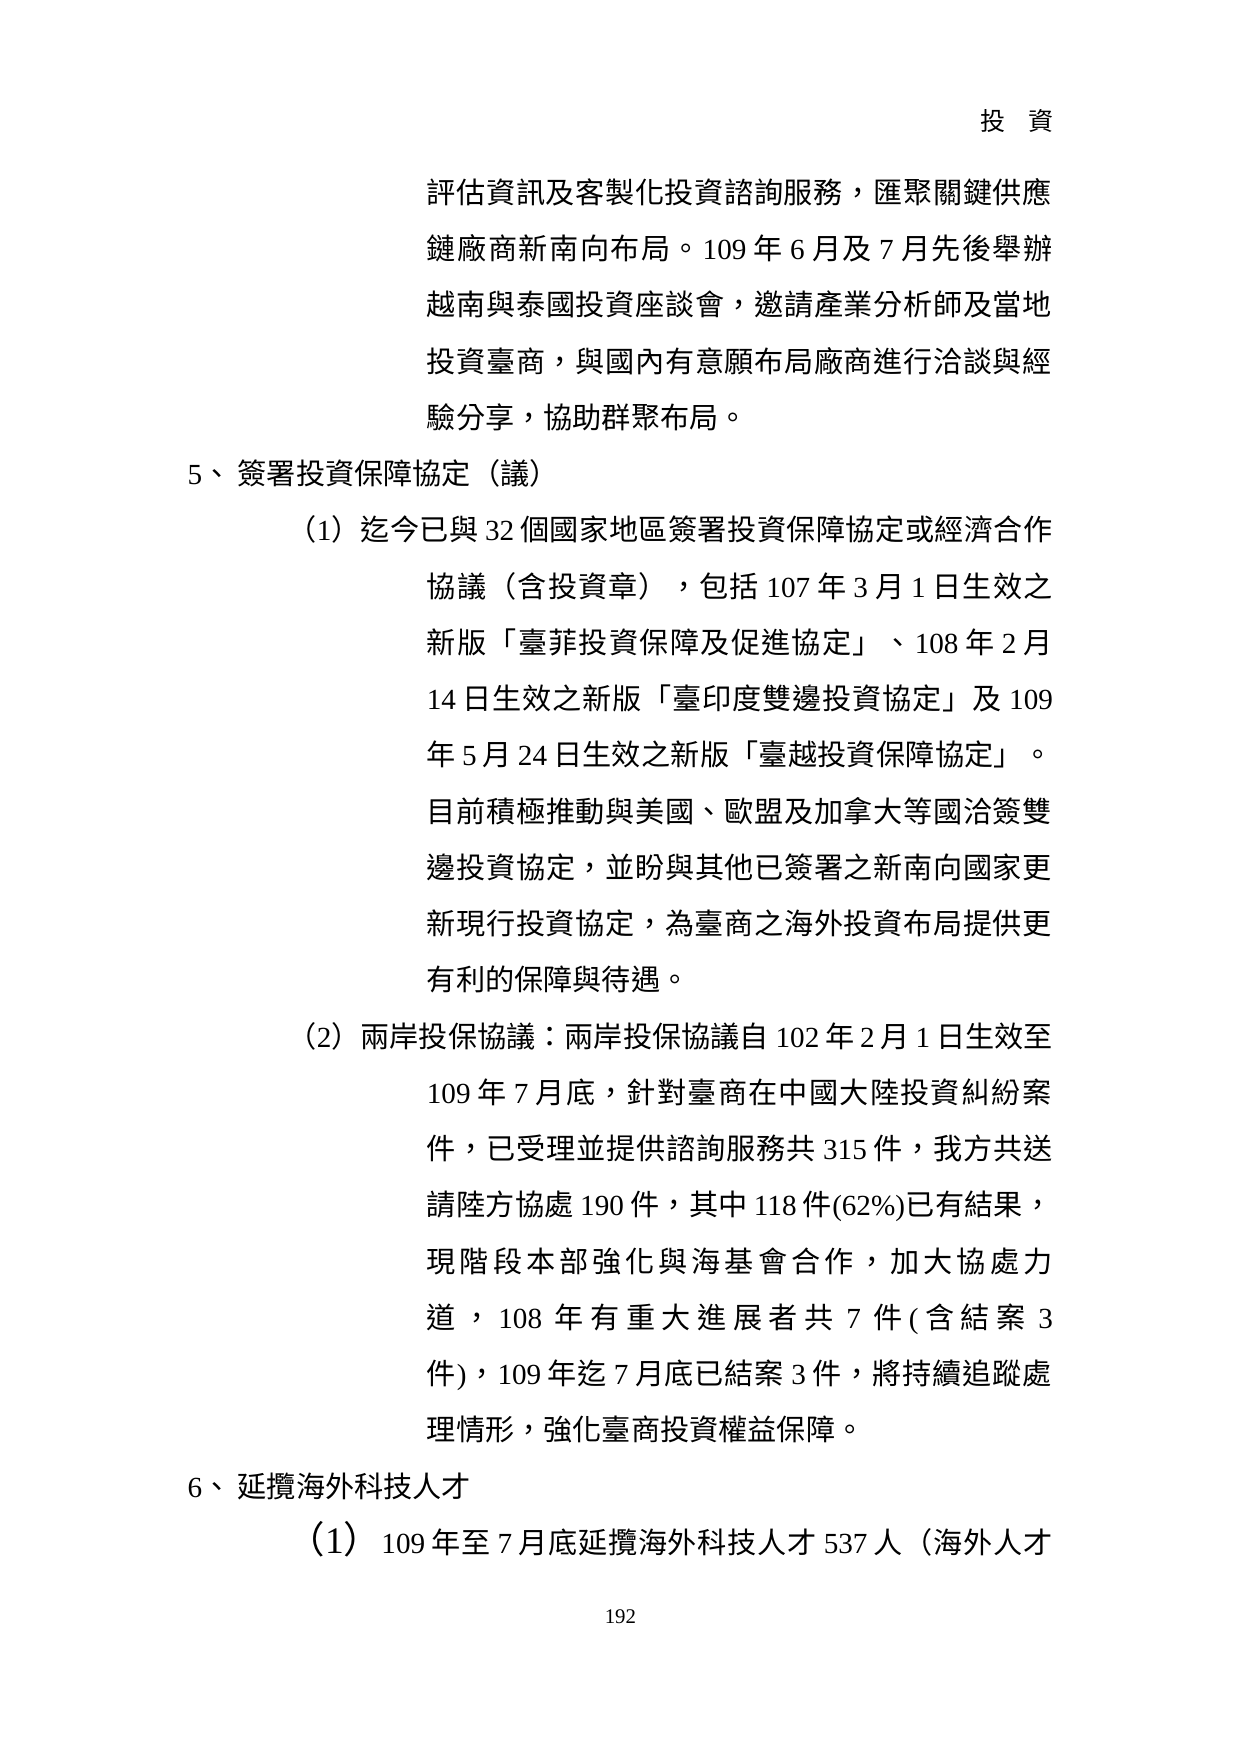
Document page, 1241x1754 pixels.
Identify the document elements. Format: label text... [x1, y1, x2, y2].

list 109年至7月底延攬海外科技人才537人（海外人才 [287, 1508, 1053, 1564]
list 迄今已與32個國家地區簽署投資保障協定或經濟合作協議（含投資章），包括107年3月1日生效之新版「臺菲投資保障及促進協定」、108年2月14日生效之新版「臺印度雙邊投資協定」及109年5月24日生效之新版「臺越投資保障協定」。目前積極推動與美國、歐盟及加拿大等國洽簽雙邊投資協定，並盼與其他已簽署之新南向國家更新現行投資協定，為臺商之海外投資布局提供更有利的保障與待遇。 [287, 496, 1053, 1002]
list 簽署投資保障協定（議） [187, 439, 1053, 496]
list 兩岸投保協議：兩岸投保協議自102年2月1日生效至109年7月底，針對臺商在中國大陸投資糾紛案件，已受理並提供諮詢服務共315件，我方共送請陸方協處190件，其中118件(62%)已有結果，現階段本部強化與海基會合作，加大協處力道，108年有重大進展者共7件(含結案3件)，109年迄7月底已結案3件，將持續追蹤處理情形，強化臺商投資權益保障。 [287, 1002, 1053, 1452]
list 延攬海外科技人才 [187, 1452, 1053, 1508]
list 評估資訊及客製化投資諮詢服務，匯聚關鍵供應鏈廠商新南向布局。109年6月及7月先後舉辦越南與泰國投資座談會，邀請產業分析師及當地投資臺商，與國內有意願布局廠商進行洽談與經驗分享，協助群聚布局。 [287, 158, 1053, 439]
